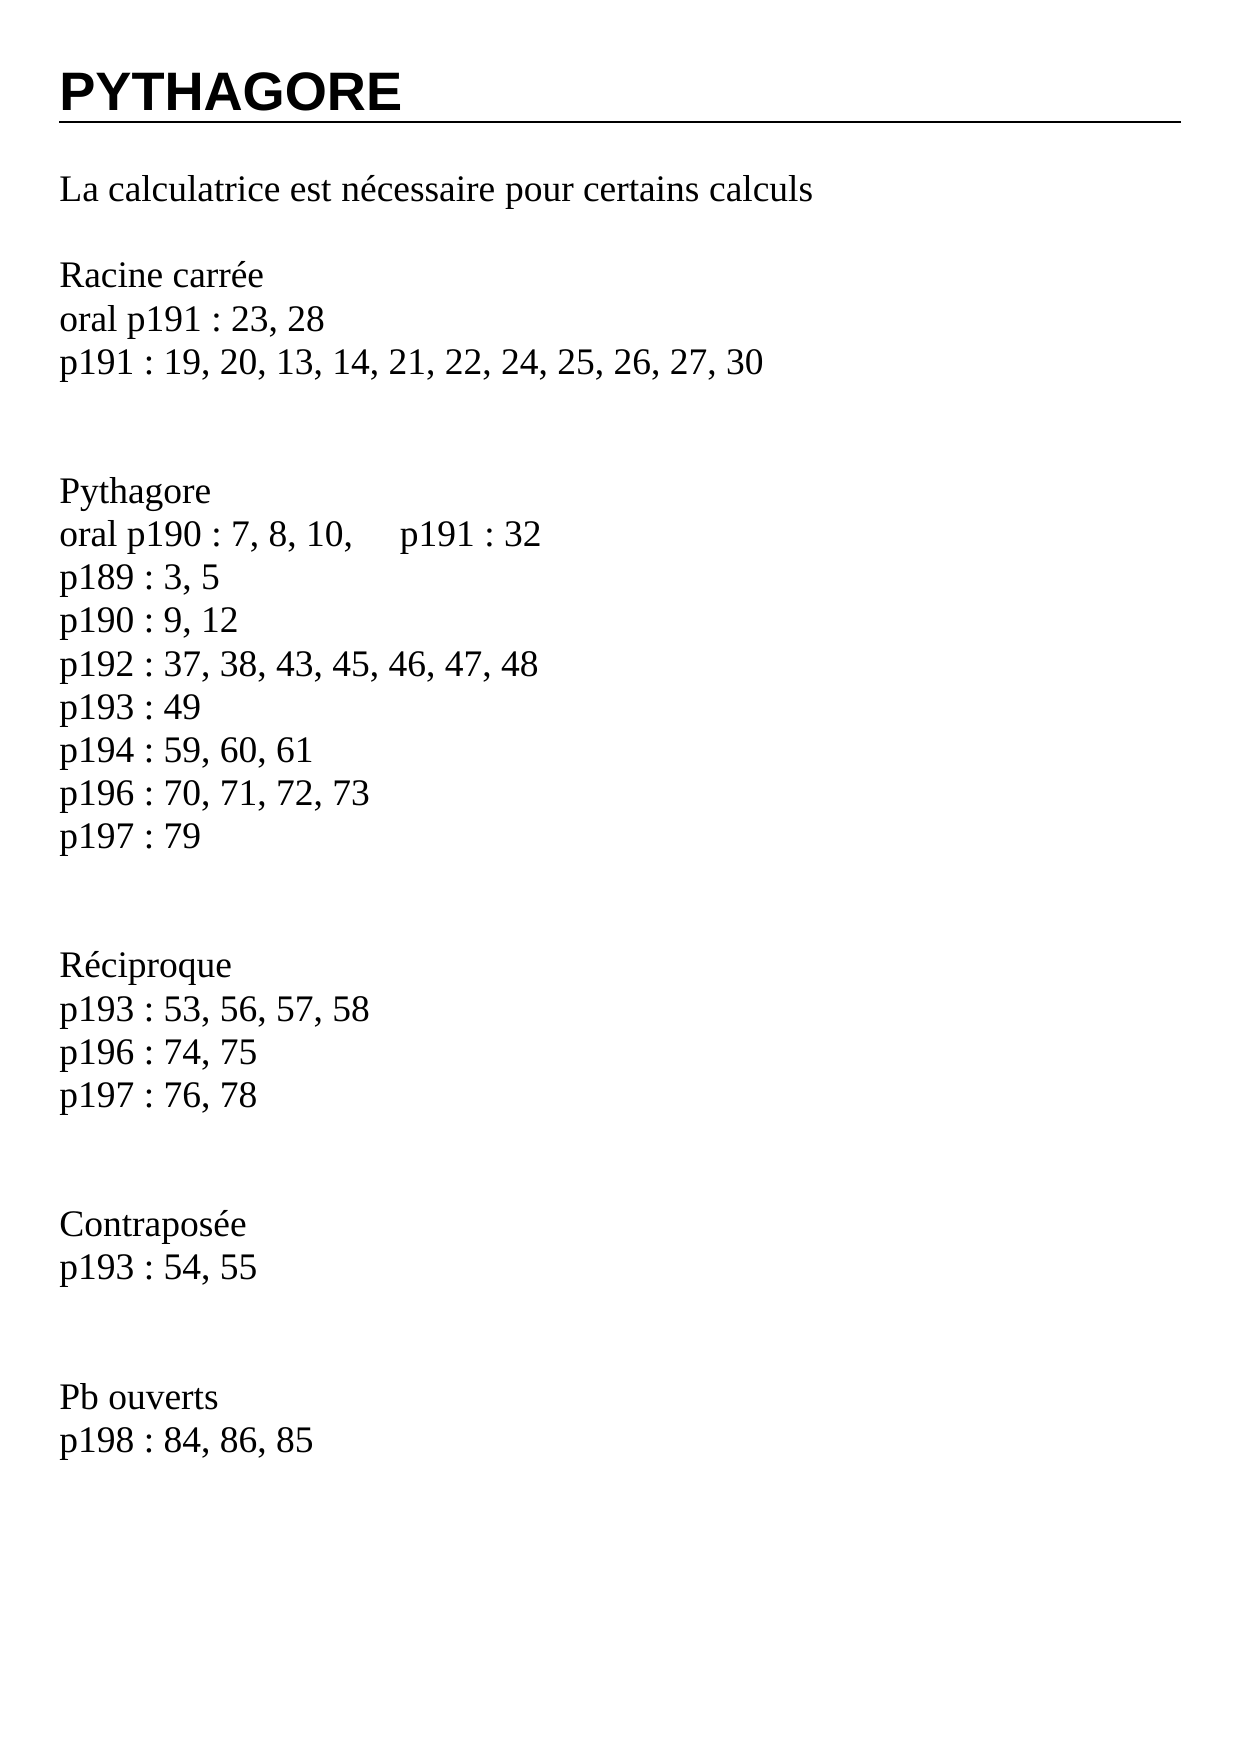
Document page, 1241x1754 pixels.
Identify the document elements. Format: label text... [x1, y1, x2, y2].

text p193 : 54, 55 [59, 1245, 1181, 1288]
text p197 : 79 [59, 813, 1181, 857]
text p198 : 84, 86, 85 [59, 1417, 1181, 1460]
text Pythagore [59, 468, 1181, 512]
text p194 : 59, 60, 61 [59, 727, 1181, 770]
text oral p190 : 7, 8, 10, p191 : 32 [59, 512, 1181, 555]
text p197 : 76, 78 [59, 1072, 1181, 1115]
text Réciproque [59, 943, 1181, 986]
text oral p191 : 23, 28 [59, 296, 1181, 339]
text Pb ouverts [59, 1374, 1181, 1417]
text La calculatrice est nécessaire pour certains calculs [59, 167, 1181, 210]
text p192 : 37, 38, 43, 45, 46, 47, 48 [59, 641, 1181, 684]
text p193 : 53, 56, 57, 58 [59, 986, 1181, 1029]
text p189 : 3, 5 [59, 555, 1181, 598]
text p190 : 9, 12 [59, 598, 1181, 641]
text Pythagore [59, 59, 1181, 121]
text p196 : 70, 71, 72, 73 [59, 770, 1181, 813]
text p196 : 74, 75 [59, 1029, 1181, 1072]
text Racine carrée [59, 253, 1181, 296]
text p191 : 19, 20, 13, 14, 21, 22, 24, 25, 26, 27, 30 [59, 339, 1181, 382]
text Contraposée [59, 1202, 1181, 1245]
text p193 : 49 [59, 684, 1181, 727]
